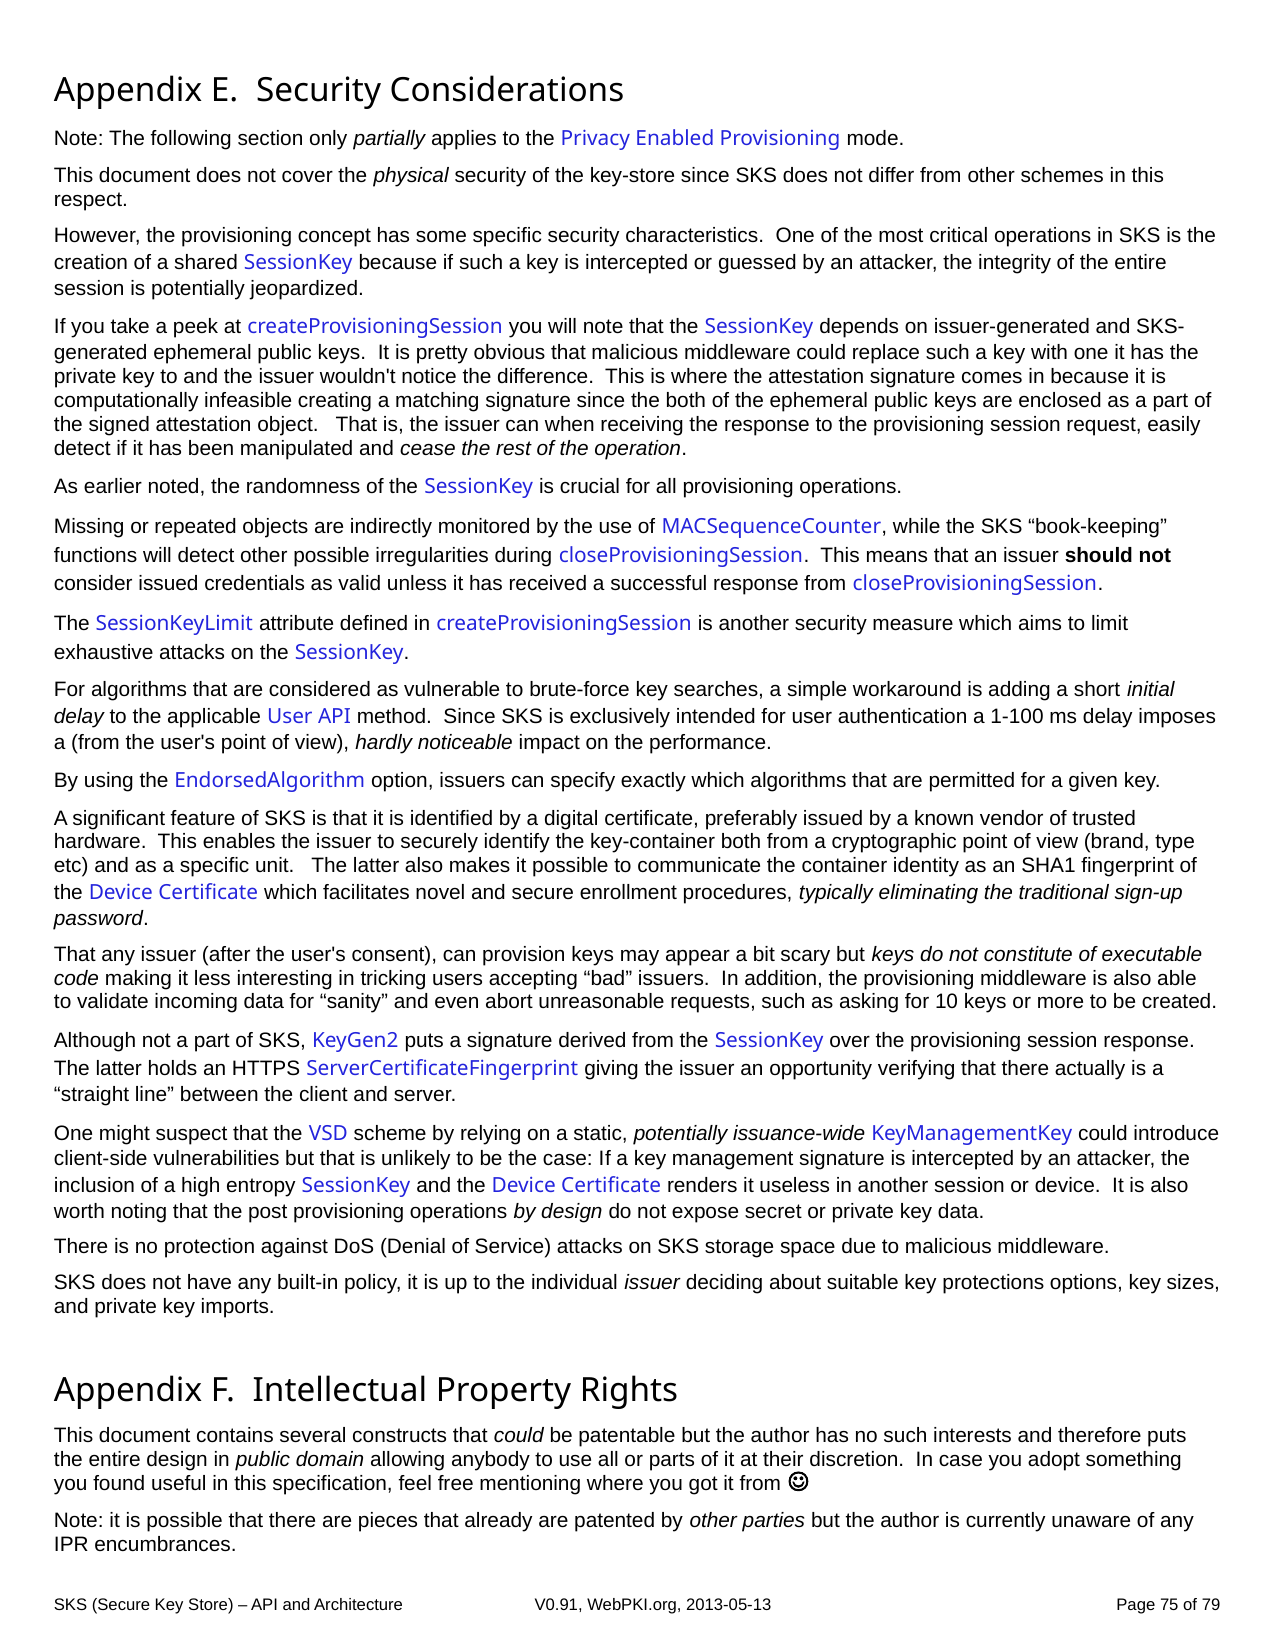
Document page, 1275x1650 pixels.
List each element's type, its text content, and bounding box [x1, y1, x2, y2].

text Note: The following section only partially applies to the Privacy Enabled Provisioning mode. [54, 123, 1221, 152]
text This document contains several constructs that could be patentable but the author has no such interests and therefore puts the entire design in public domain allowing anybody to use all or parts of it at their discretion. In case you adopt something you found useful in this specification, feel free mentioning where you got it from  [54, 1423, 1221, 1496]
text This document does not cover the physical security of the key-store since SKS does not differ from other schemes in this respect. [54, 163, 1221, 211]
text However, the provisioning concept has some specific security characteristics. One of the most critical operations in SKS is the creation of a shared SessionKey because if such a key is intercepted or guessed by an attacker, the integrity of the entire session is potentially jeopardized. [54, 223, 1221, 299]
text By using the EndorsedAlgorithm option, issuers can specify exactly which algorithms that are permitted for a given key. [54, 765, 1221, 794]
text For algorithms that are considered as vulnerable to brute-force key searches, a simple workaround is adding a short initial delay to the applicable User API method. Since SKS is exclusively intended for user authentication a 1-100 ms delay imposes a (from the user's point of view), hardly noticeable impact on the performance. [54, 677, 1221, 753]
text That any issuer (after the user's consent), can provision keys may appear a bit scary but keys do not constitute of executable code making it less interesting in tricking users accepting “bad” issuers. In addition, the provisioning middleware is also able to validate incoming data for “sanity” and even abort unreasonable requests, such as asking for 10 keys or more to be created. [54, 941, 1221, 1013]
text The SessionKeyLimit attribute defined in createProvisioningSession is another security measure which aims to limit exhaustive attacks on the SessionKey. [54, 608, 1221, 665]
text Note: it is possible that there are pieces that already are patented by other parties but the author is currently unaware of any IPR encumbrances. [54, 1507, 1221, 1555]
text As earlier noted, the randomness of the SessionKey is crucial for all provisioning operations. [54, 471, 1221, 499]
text There is no protection against DoS (Denial of Service) attacks on SKS storage space due to malicious middleware. [54, 1234, 1221, 1258]
text SKS does not have any built-in policy, it is up to the individual issuer deciding about suitable key protections options, key sizes, and private key imports. [54, 1270, 1221, 1318]
text If you take a peek at createProvisioningSession you will note that the SessionKey depends on issuer-generated and SKS-generated ephemeral public keys. It is pretty obvious that malicious middleware could replace such a key with one it has the private key to and the issuer wouldn't notice the difference. This is where the attestation signature comes in because it is computationally infeasible creating a matching signature since the both of the ephemeral public keys are enclosed as a part of the signed attestation object. That is, the issuer can when receiving the response to the provisioning session request, easily detect if it has been manipulated and cease the rest of the operation. [54, 311, 1221, 459]
text One might suspect that the VSD scheme by relying on a static, potentially issuance-wide KeyManagementKey could introduce client-side vulnerabilities but that is unlikely to be the case: If a key management signature is intercepted by an attacker, the inclusion of a high entropy SessionKey and the Device Certificate renders it useless in another session or device. It is also worth noting that the post provisioning operations by design do not expose secret or private key data. [54, 1118, 1221, 1222]
text Missing or repeated objects are indirectly monitored by the use of MACSequenceCounter, while the SKS “book-keeping” functions will detect other possible irregularities during closeProvisioningSession. This means that an issuer should not consider issued credentials as valid unless it has received a successful response from closeProvisioningSession. [54, 511, 1221, 597]
text A significant feature of SKS is that it is identified by a digital certificate, preferably issued by a known vendor of trusted hardware. This enables the issuer to securely identify the key-container both from a cryptographic point of view (brand, type etc) and as a specific unit. The latter also makes it possible to communicate the container identity as an SHA1 fingerprint of the Device Certificate which facilitates novel and secure enrollment procedures, typically eliminating the traditional sign-up password. [54, 805, 1221, 930]
text Although not a part of SKS, KeyGen2 puts a signature derived from the SessionKey over the provisioning session response. The latter holds an HTTPS ServerCertificateFingerprint giving the issuer an opportunity verifying that there actually is a “straight line” between the client and server. [54, 1025, 1221, 1106]
subtitle Intellectual Property Rights [54, 1365, 1221, 1411]
subtitle Security Considerations [54, 66, 1221, 111]
